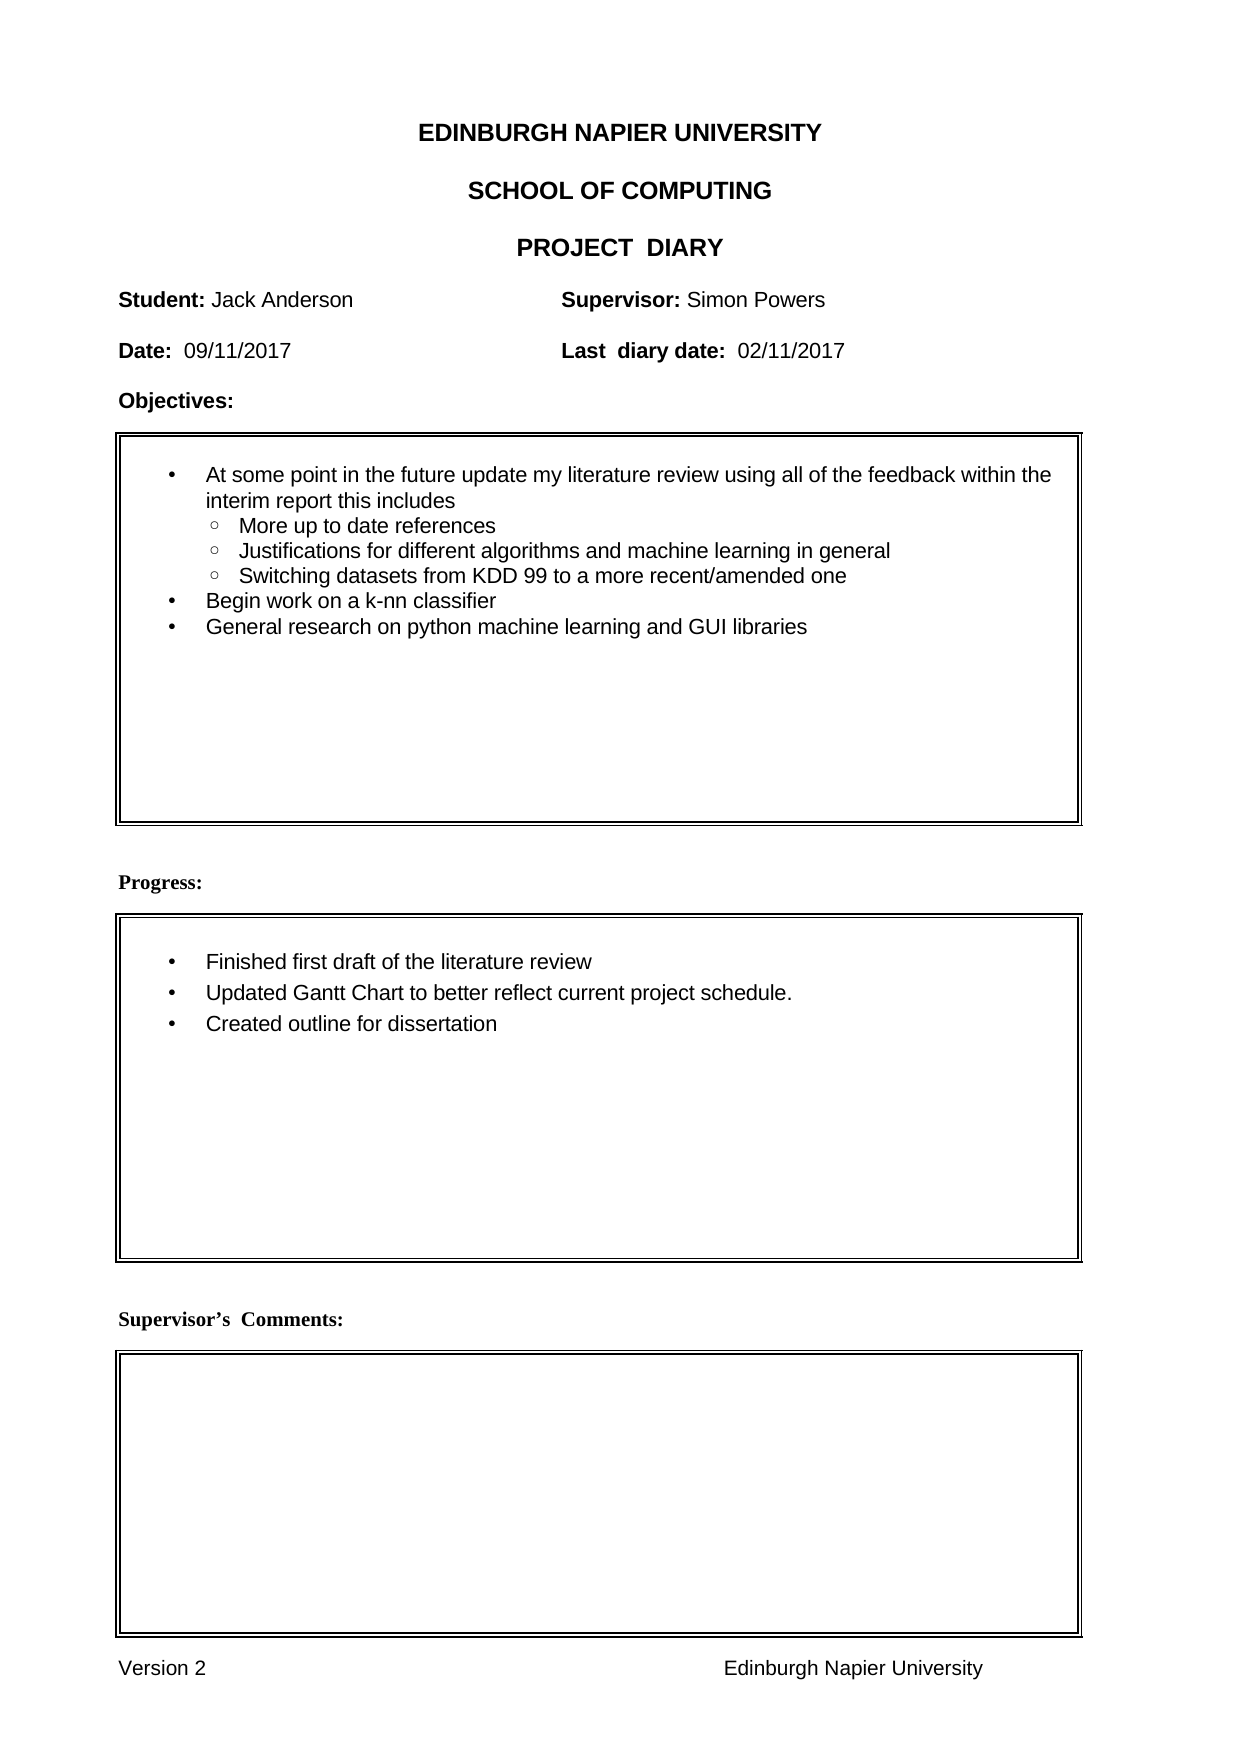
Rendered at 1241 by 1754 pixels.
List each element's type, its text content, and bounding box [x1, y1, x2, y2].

text Student: Jack Anderson Supervisor: Simon Powers [118, 287, 1122, 312]
text Date: 09/11/2017 Last diary date: 02/11/2017 [118, 337, 1122, 363]
table_header [121, 1355, 1077, 1632]
text PROJECT DIARY [118, 233, 1122, 262]
table_header At some point in the future update my literature review using all of the feedback within the interim report this includes More up to date references Justifications for different algorithms and machine learning in general Switching datasets from KDD 99 to a more recent/amended one Begin work on a k-nn classifier General research on python machine learning and GUI libraries [121, 437, 1077, 821]
text Objectives: [118, 388, 1122, 413]
subtitle EDINBURGH NAPIER UNIVERSITY [118, 118, 1122, 147]
text Progress: [118, 870, 1122, 894]
table_header Finished first draft of the literature review Updated Gantt Chart to better reflect current project schedule. Created outline for dissertation [121, 918, 1077, 1257]
text Supervisor’s Comments: [118, 1307, 1122, 1331]
text SCHOOL OF COMPUTING [118, 176, 1122, 204]
